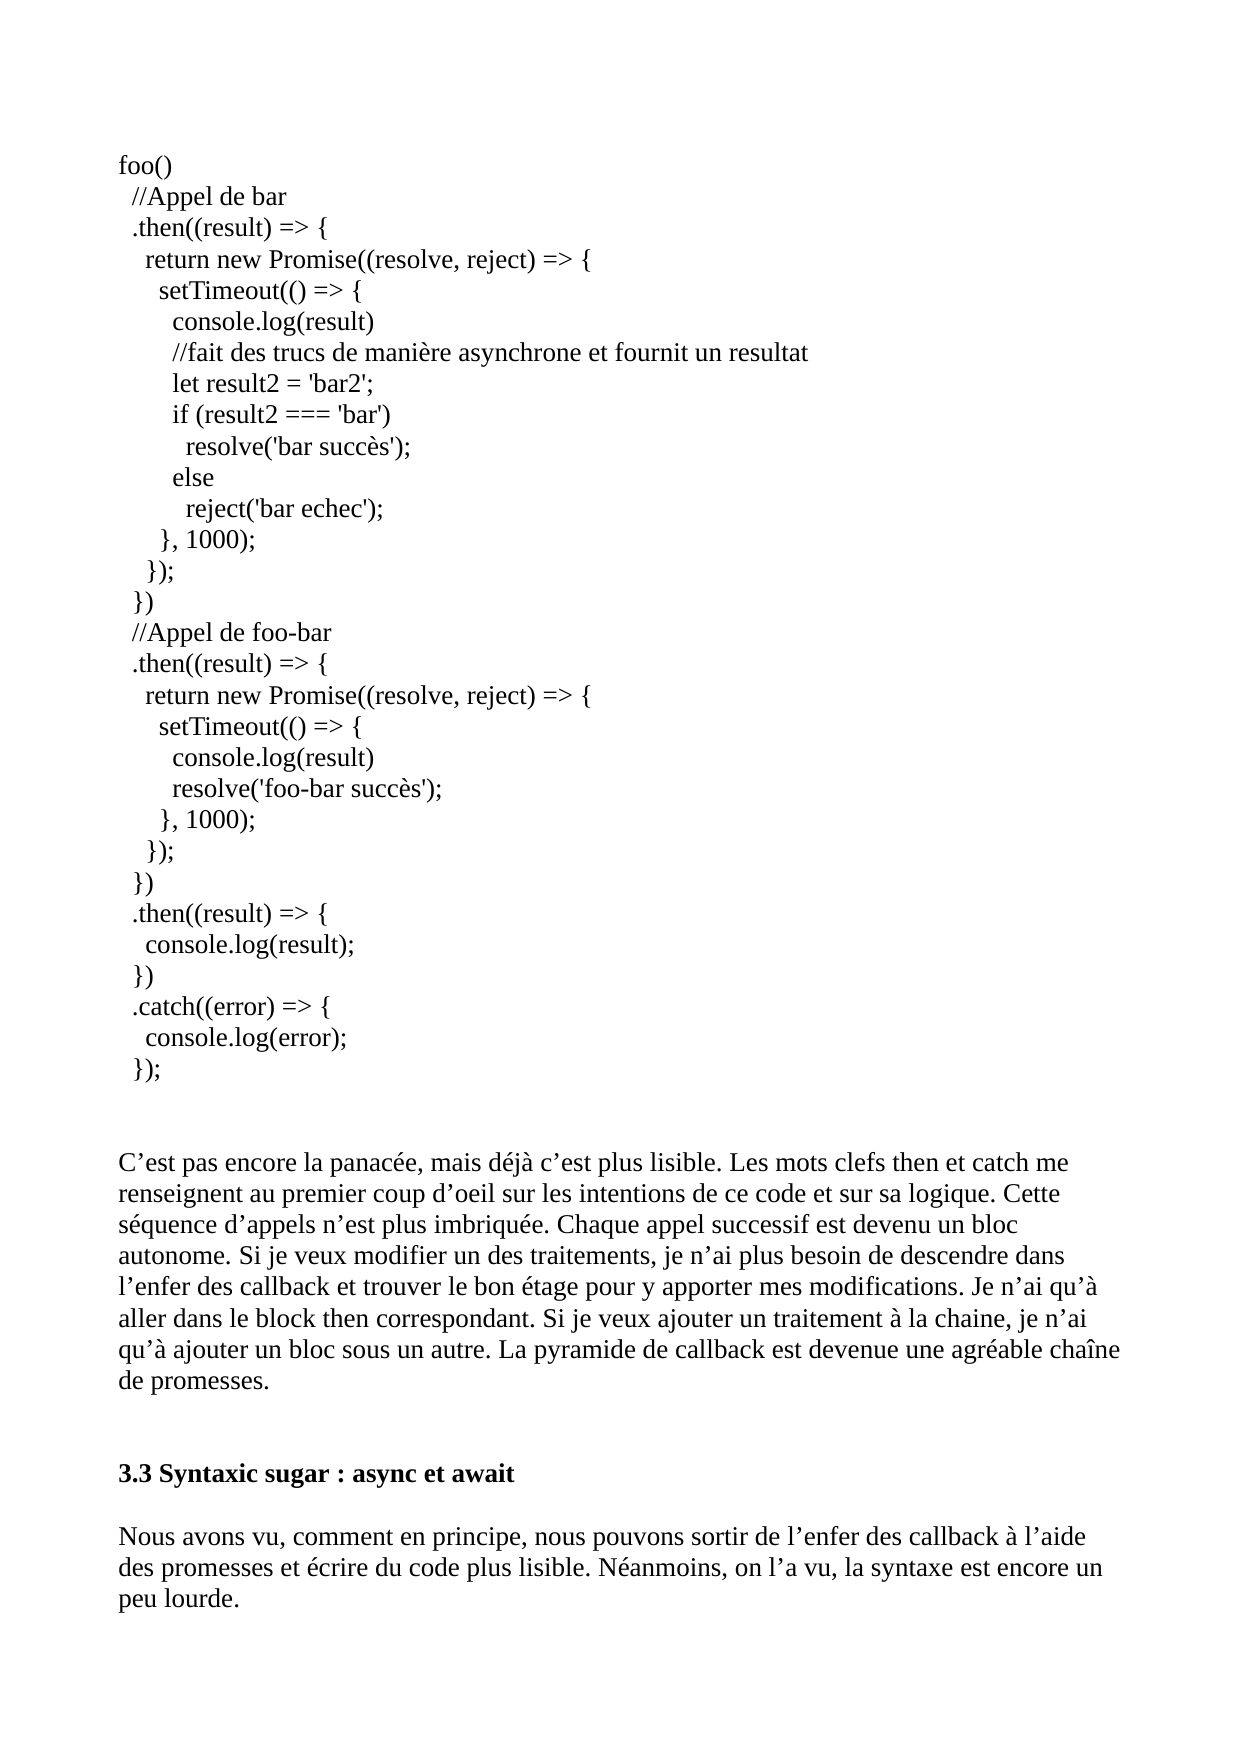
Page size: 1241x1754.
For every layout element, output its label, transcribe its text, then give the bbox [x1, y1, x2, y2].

text console.log(result) [118, 305, 1122, 336]
text .then((result) => { [118, 897, 1122, 928]
text //Appel de bar [118, 180, 1122, 212]
text resolve('bar succès'); [118, 429, 1122, 461]
text return new Promise((resolve, reject) => { [118, 679, 1122, 710]
text }); [118, 1052, 1122, 1084]
text foo() [118, 149, 1122, 180]
text 3.3 Syntaxic sugar : async et await [118, 1457, 1122, 1488]
text reject('bar echec'); [118, 492, 1122, 523]
text }, 1000); [118, 523, 1122, 554]
text console.log(error); [118, 1021, 1122, 1052]
text setTimeout(() => { [118, 710, 1122, 741]
text }); [118, 834, 1122, 866]
text console.log(result) [118, 741, 1122, 772]
text //fait des trucs de manière asynchrone et fournit un resultat [118, 336, 1122, 367]
text let result2 = 'bar2'; [118, 367, 1122, 398]
text }) [118, 959, 1122, 990]
text C’est pas encore la panacée, mais déjà c’est plus lisible. Les mots clefs then et catch me renseignent au premier coup d’oeil sur les intentions de ce code et sur sa logique. Cette séquence d’appels n’est plus imbriquée. Chaque appel successif est devenu un bloc autonome. Si je veux modifier un des traitements, je n’ai plus besoin de descendre dans l’enfer des callback et trouver le bon étage pour y apporter mes modifications. Je n’ai qu’à aller dans le block then correspondant. Si je veux ajouter un traitement à la chaine, je n’ai qu’à ajouter un bloc sous un autre. La pyramide de callback est devenue une agréable chaîne de promesses. [118, 1146, 1122, 1395]
text resolve('foo-bar succès'); [118, 772, 1122, 803]
text .then((result) => { [118, 648, 1122, 679]
text if (result2 === 'bar') [118, 398, 1122, 429]
text }) [118, 866, 1122, 897]
text return new Promise((resolve, reject) => { [118, 243, 1122, 274]
text }, 1000); [118, 803, 1122, 834]
text }); [118, 554, 1122, 585]
text Nous avons vu, comment en principe, nous pouvons sortir de l’enfer des callback à l’aide des promesses et écrire du code plus lisible. Néanmoins, on l’a vu, la syntaxe est encore un peu lourde. [118, 1520, 1122, 1613]
text else [118, 461, 1122, 492]
text .then((result) => { [118, 212, 1122, 243]
text .catch((error) => { [118, 990, 1122, 1021]
text //Appel de foo-bar [118, 616, 1122, 648]
text }) [118, 585, 1122, 616]
text console.log(result); [118, 928, 1122, 959]
text setTimeout(() => { [118, 274, 1122, 305]
